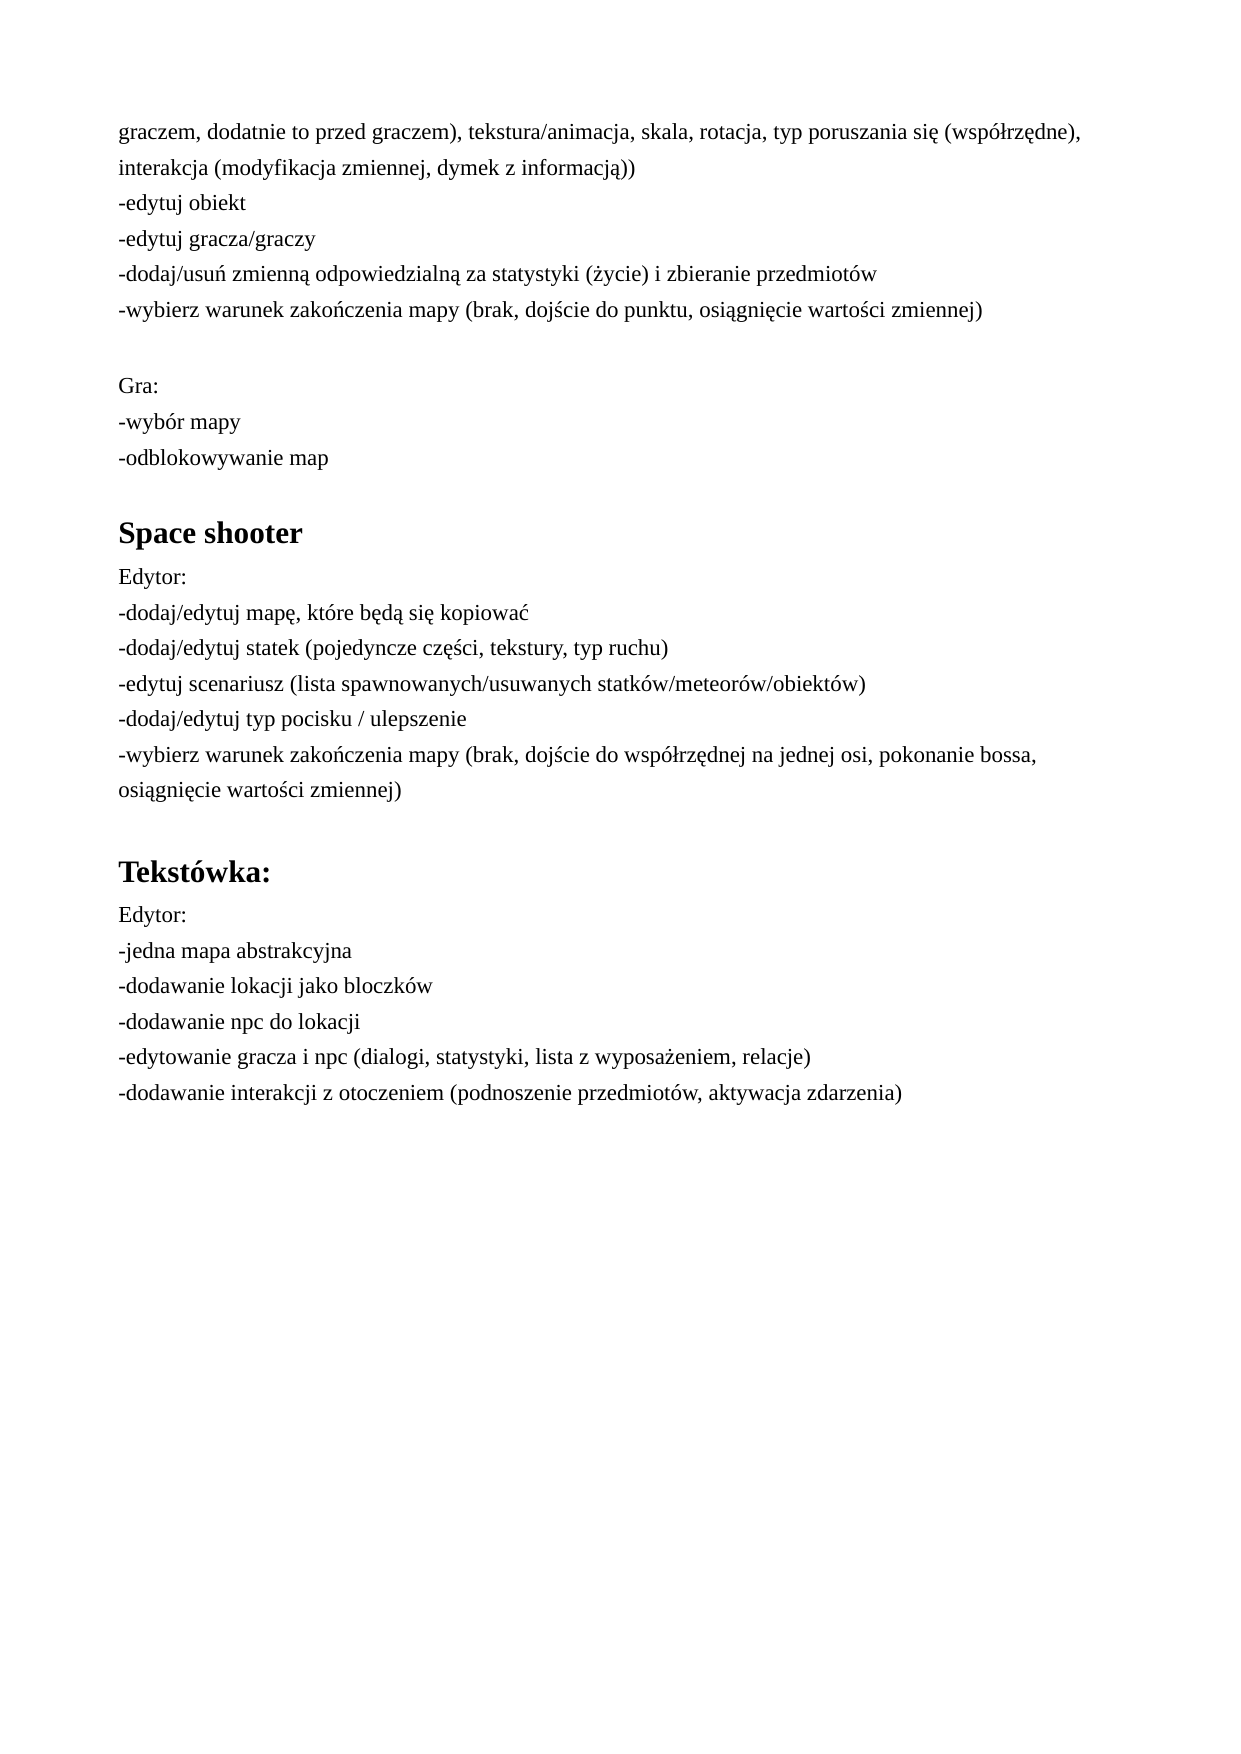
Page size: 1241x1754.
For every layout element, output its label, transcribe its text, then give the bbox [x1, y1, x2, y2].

text graczem, dodatnie to przed graczem), tekstura/animacja, skala, rotacja, typ poruszania się (współrzędne), interakcja (modyfikacja zmiennej, dymek z informacją)) [118, 118, 1122, 180]
text Edytor: [118, 563, 1122, 589]
text Tekstówka: [118, 853, 1122, 889]
text -edytuj scenariusz (lista spawnowanych/usuwanych statków/meteorów/obiektów) [118, 669, 1122, 696]
text -edytuj gracza/graczy [118, 225, 1122, 251]
text -dodawanie interakcji z otoczeniem (podnoszenie przedmiotów, aktywacja zdarzenia) [118, 1079, 1122, 1141]
text -edytowanie gracza i npc (dialogi, statystyki, lista z wyposażeniem, relacje) [118, 1043, 1122, 1070]
text -dodawanie npc do lokacji [118, 1008, 1122, 1034]
text -dodaj/usuń zmienną odpowiedzialną za statystyki (życie) i zbieranie przedmiotów [118, 260, 1122, 287]
text Edytor: [118, 901, 1122, 928]
text Space shooter [118, 514, 1122, 551]
text -dodaj/edytuj mapę, które będą się kopiować [118, 598, 1122, 625]
text -dodaj/edytuj statek (pojedyncze części, tekstury, typ ruchu) [118, 634, 1122, 660]
text -jedna mapa abstrakcyjna [118, 937, 1122, 963]
text -wybierz warunek zakończenia mapy (brak, dojście do punktu, osiągnięcie wartości zmiennej) [118, 296, 1122, 322]
text -edytuj obiekt [118, 189, 1122, 216]
text -wybór mapy [118, 408, 1122, 434]
text -odblokowywanie map [118, 443, 1122, 470]
text -dodawanie lokacji jako bloczków [118, 972, 1122, 999]
text Gra: [118, 372, 1122, 399]
text -wybierz warunek zakończenia mapy (brak, dojście do współrzędnej na jednej osi, pokonanie bossa, osiągnięcie wartości zmiennej) [118, 741, 1122, 802]
text -dodaj/edytuj typ pocisku / ulepszenie [118, 705, 1122, 731]
